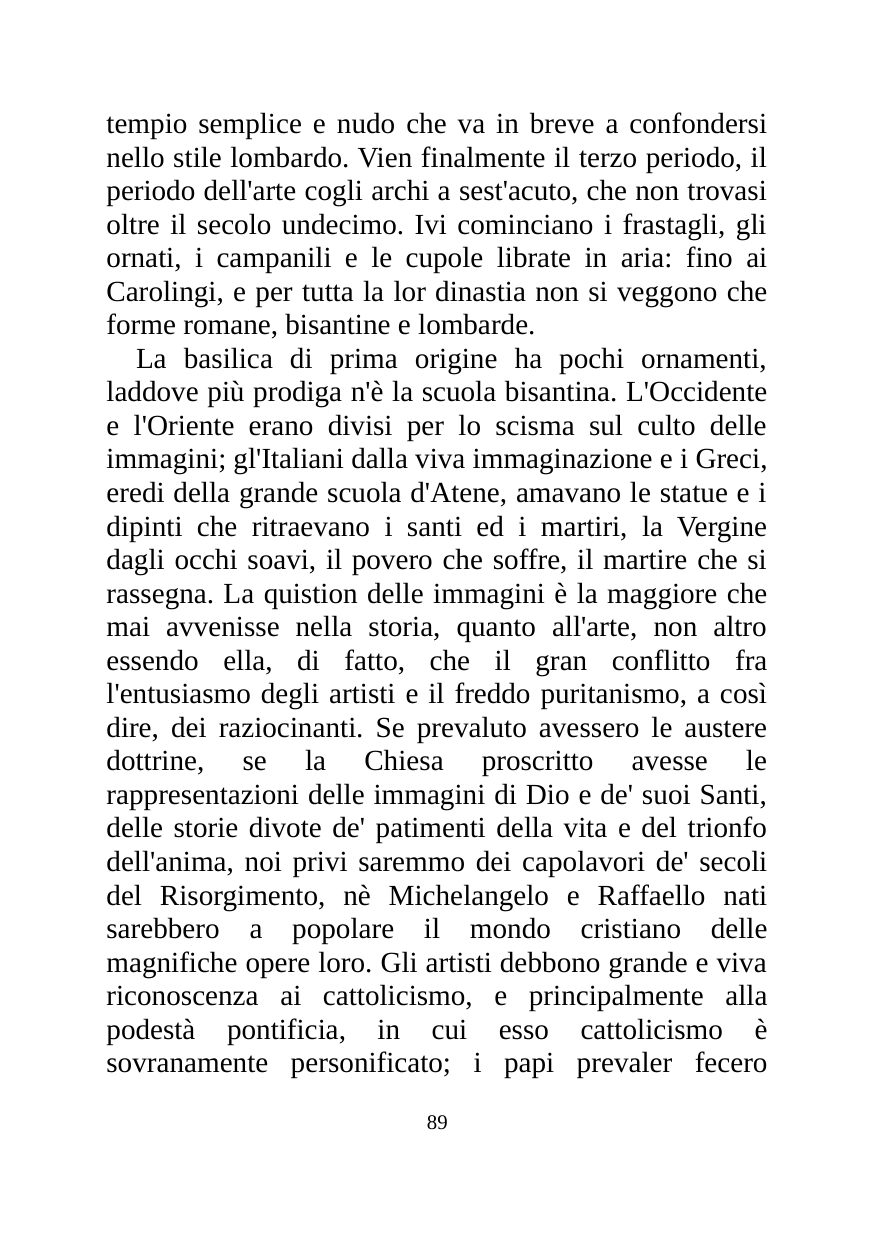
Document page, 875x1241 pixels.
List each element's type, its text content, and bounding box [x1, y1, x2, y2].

text tempio semplice e nudo che va in breve a confondersi nello stile lombardo. Vien finalmente il terzo periodo, il periodo dell'arte cogli archi a sest'acuto, che non trovasi oltre il secolo undecimo. Ivi cominciano i frastagli, gli ornati, i campanili e le cupole librate in aria: fino ai Carolingi, e per tutta la lor dinastia non si veggono che forme romane, bisantine e lombarde. [106, 106, 768, 341]
text La basilica di prima origine ha pochi ornamenti, laddove più prodiga n'è la scuola bisantina. L'Occidente e l'Oriente erano divisi per lo scisma sul culto delle immagini; gl'Italiani dalla viva immaginazione e i Greci, eredi della grande scuola d'Atene, amavano le statue e i dipinti che ritraevano i santi ed i martiri, la Vergine dagli occhi soavi, il povero che soffre, il martire che si rassegna. La quistion delle immagini è la maggiore che mai avvenisse nella storia, quanto all'arte, non altro essendo ella, di fatto, che il gran conflitto fra l'entusiasmo degli artisti e il freddo puritanismo, a così dire, dei raziocinanti. Se prevaluto avessero le austere dottrine, se la Chiesa proscritto avesse le rappresentazioni delle immagini di Dio e de' suoi Santi, delle storie divote de' patimenti della vita e del trionfo dell'anima, noi privi saremmo dei capolavori de' secoli del Risorgimento, nè Michelangelo e Raffaello nati sarebbero a popolare il mondo cristiano delle magnifiche opere loro. Gli artisti debbono grande e viva riconoscenza ai cattolicismo, e principalmente alla podestà pontificia, in cui esso cattolicismo è sovranamente personificato; i papi prevaler fecero [106, 341, 768, 1079]
